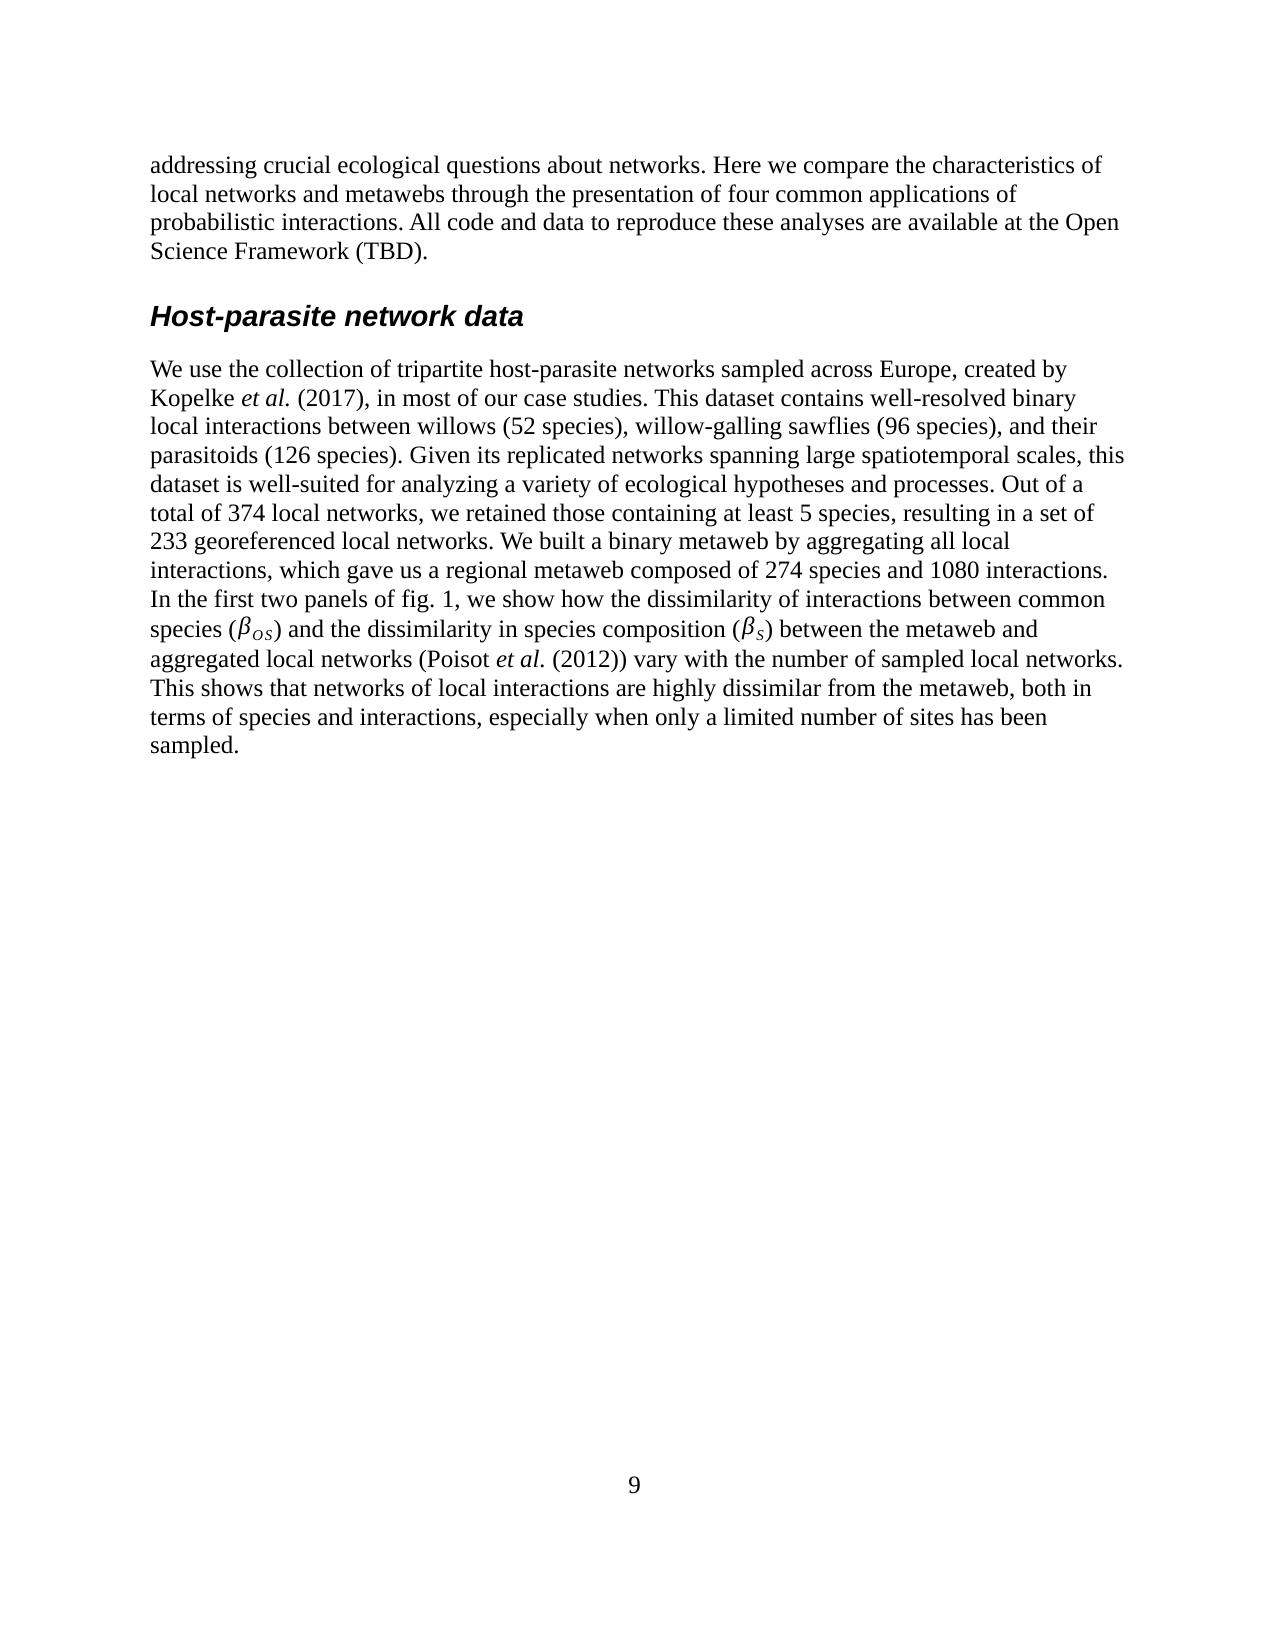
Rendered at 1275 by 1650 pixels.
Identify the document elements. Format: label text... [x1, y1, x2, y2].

text addressing crucial ecological questions about networks. Here we compare the characteristics of local networks and metawebs through the presentation of four common applications of probabilistic interactions. All code and data to reproduce these analyses are available at the Open Science Framework (TBD). [150, 150, 1125, 265]
text We use the collection of tripartite host-parasite networks sampled across Europe, created by Kopelke et al. (2017), in most of our case studies. This dataset contains well-resolved binary local interactions between willows (52 species), willow-galling sawflies (96 species), and their parasitoids (126 species). Given its replicated networks spanning large spatiotemporal scales, this dataset is well-suited for analyzing a variety of ecological hypotheses and processes. Out of a total of 374 local networks, we retained those containing at least 5 species, resulting in a set of 233 georeferenced local networks. We built a binary metaweb by aggregating all local interactions, which gave us a regional metaweb composed of 274 species and 1080 interactions. In the first two panels of fig. 1, we show how the dissimilarity of interactions between common species () and the dissimilarity in species composition () between the metaweb and aggregated local networks (Poisot et al. (2012)) vary with the number of sampled local networks. This shows that networks of local interactions are highly dissimilar from the metaweb, both in terms of species and interactions, especially when only a limited number of sites has been sampled. [150, 354, 1125, 759]
subtitle Host-parasite network data [150, 299, 1125, 332]
